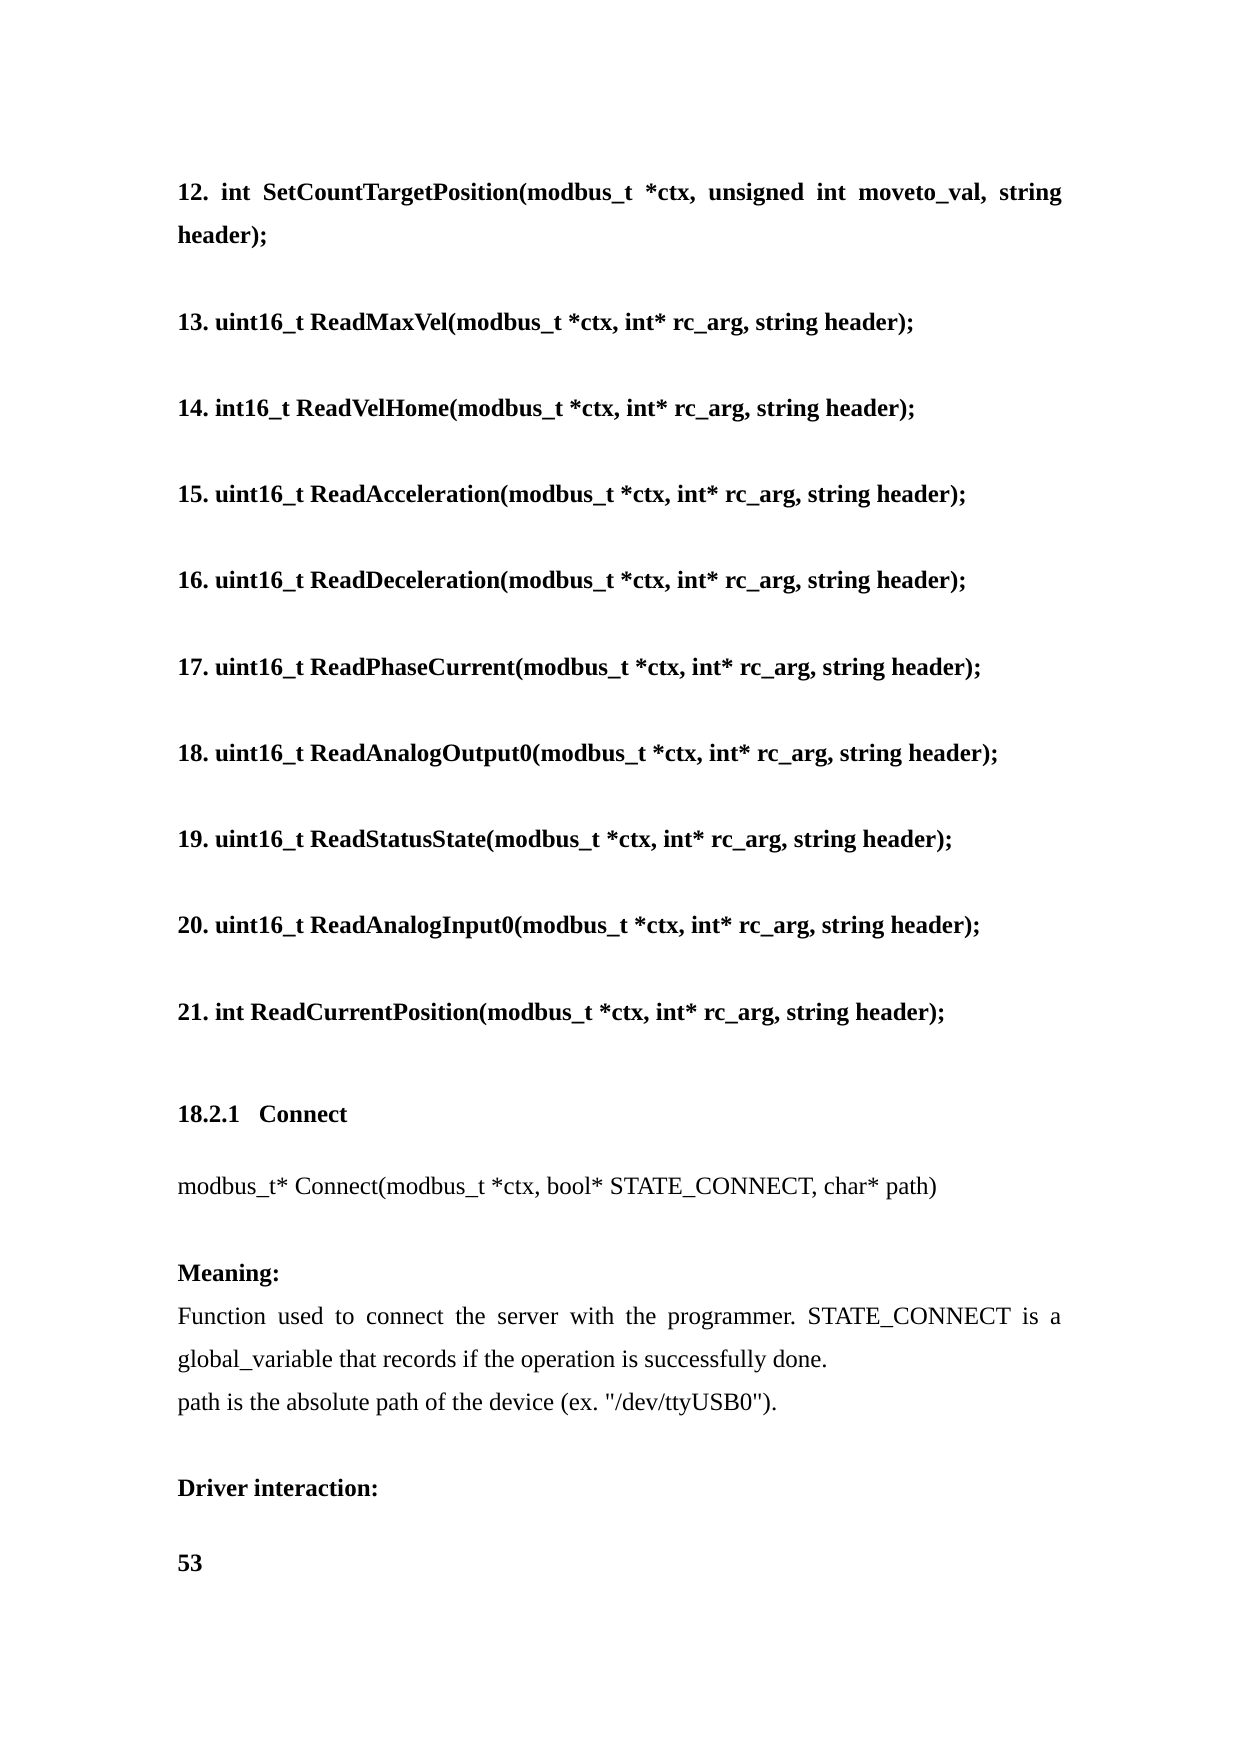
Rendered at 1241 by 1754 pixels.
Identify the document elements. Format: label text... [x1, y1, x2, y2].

text 12. int SetCountTargetPosition(modbus_t *ctx, unsigned int moveto_val, string header); [177, 177, 1063, 249]
text 15. uint16_t ReadAcceleration(modbus_t *ctx, int* rc_arg, string header); [177, 479, 1063, 508]
text 21. int ReadCurrentPosition(modbus_t *ctx, int* rc_arg, string header); [177, 997, 1063, 1025]
text 17. uint16_t ReadPhaseCurrent(modbus_t *ctx, int* rc_arg, string header); [177, 652, 1063, 680]
text 20. uint16_t ReadAnalogInput0(modbus_t *ctx, int* rc_arg, string header); [177, 910, 1063, 939]
subtitle Connect [177, 1099, 1063, 1127]
text path is the absolute path of the device (ex. "/dev/ttyUSB0"). [177, 1387, 1063, 1416]
text 16. uint16_t ReadDeceleration(modbus_t *ctx, int* rc_arg, string header); [177, 565, 1063, 594]
text Driver interaction: [177, 1473, 1063, 1502]
text Function used to connect the server with the programmer. STATE_CONNECT is a global_variable that records if the operation is successfully done. [177, 1301, 1063, 1373]
text 19. uint16_t ReadStatusState(modbus_t *ctx, int* rc_arg, string header); [177, 824, 1063, 853]
text modbus_t* Connect(modbus_t *ctx, bool* STATE_CONNECT, char* path) [177, 1171, 1063, 1200]
text 14. int16_t ReadVelHome(modbus_t *ctx, int* rc_arg, string header); [177, 393, 1063, 422]
text Meaning: [177, 1258, 1063, 1286]
text 18. uint16_t ReadAnalogOutput0(modbus_t *ctx, int* rc_arg, string header); [177, 738, 1063, 767]
text 13. uint16_t ReadMaxVel(modbus_t *ctx, int* rc_arg, string header); [177, 307, 1063, 335]
